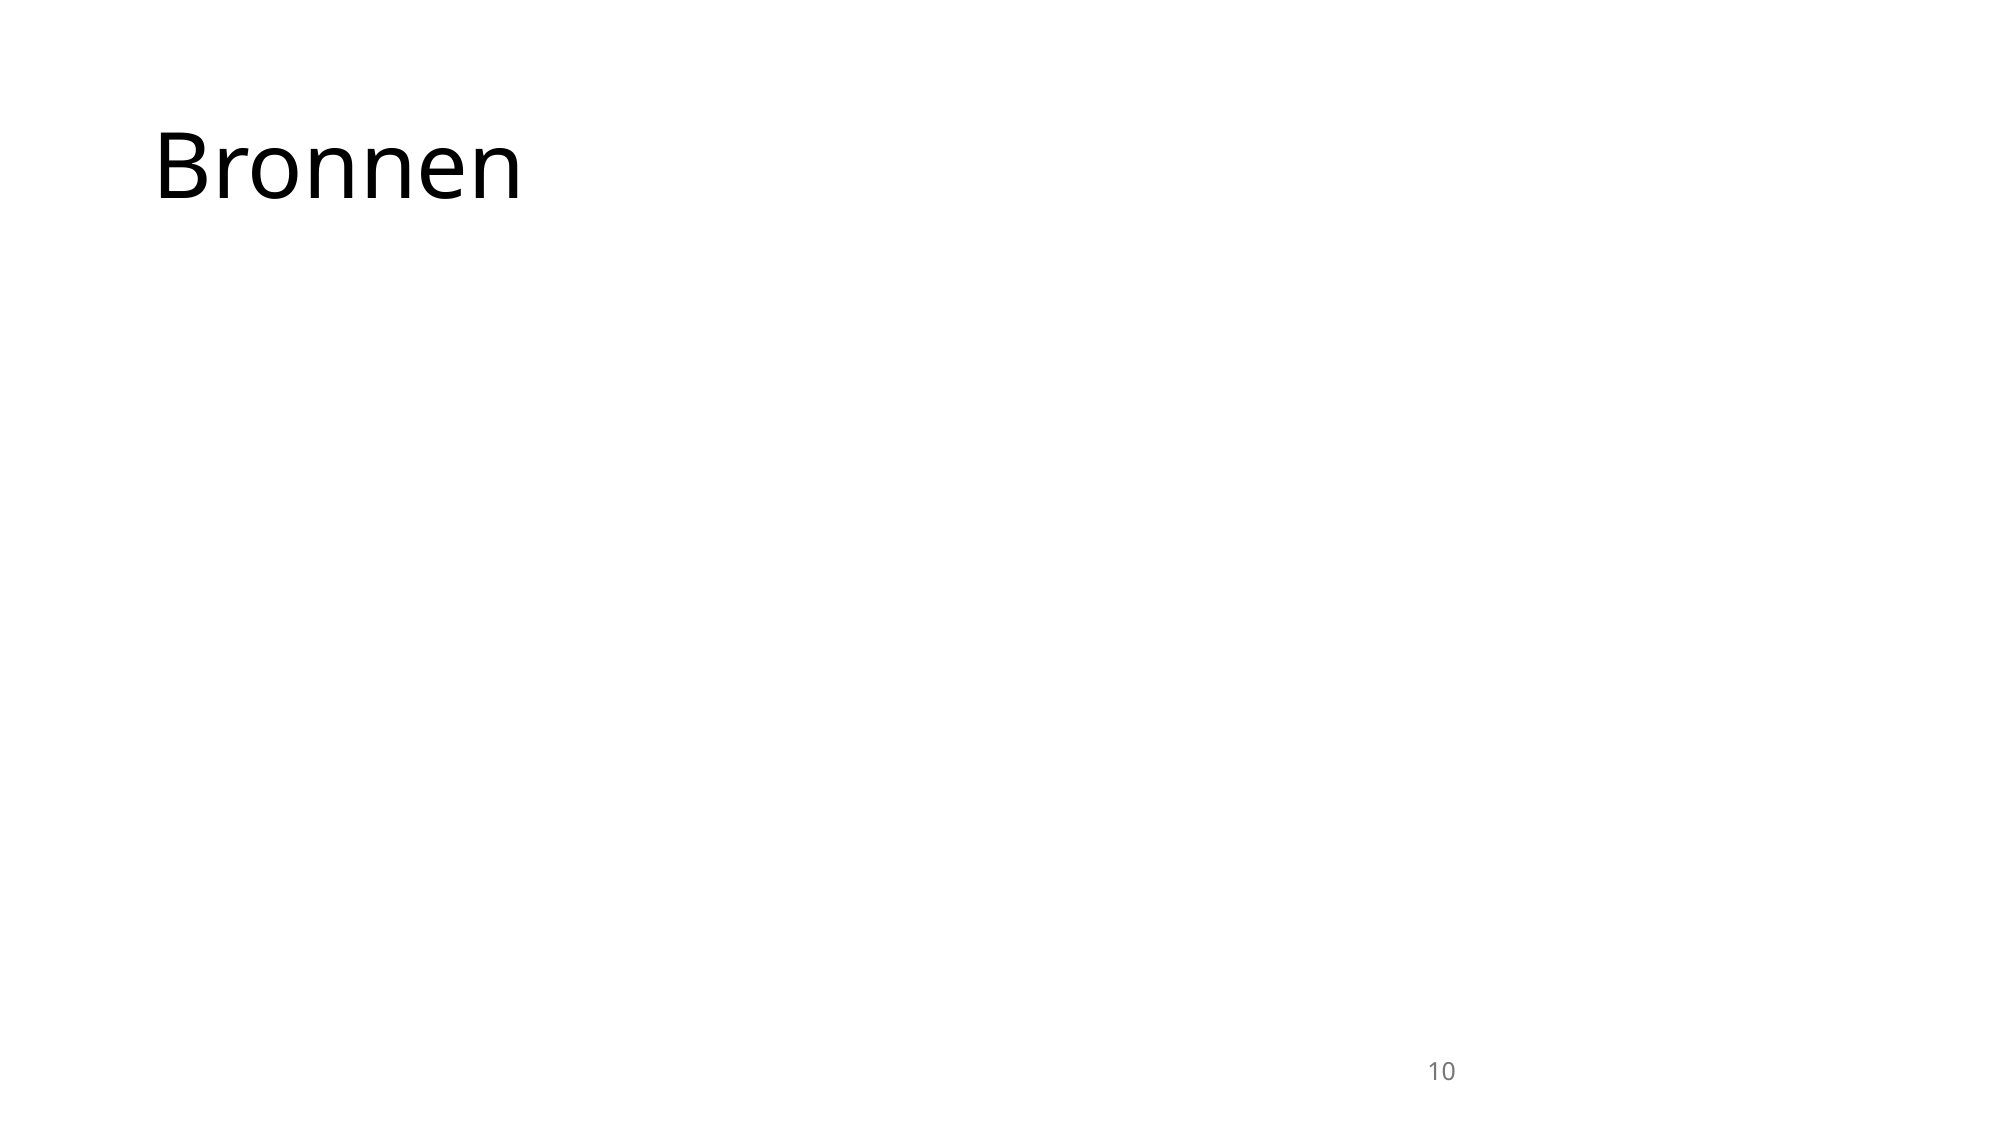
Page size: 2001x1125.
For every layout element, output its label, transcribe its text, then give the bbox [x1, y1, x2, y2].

text_box [1412, 1042, 1863, 1103]
title Bronnen [137, 59, 1863, 278]
